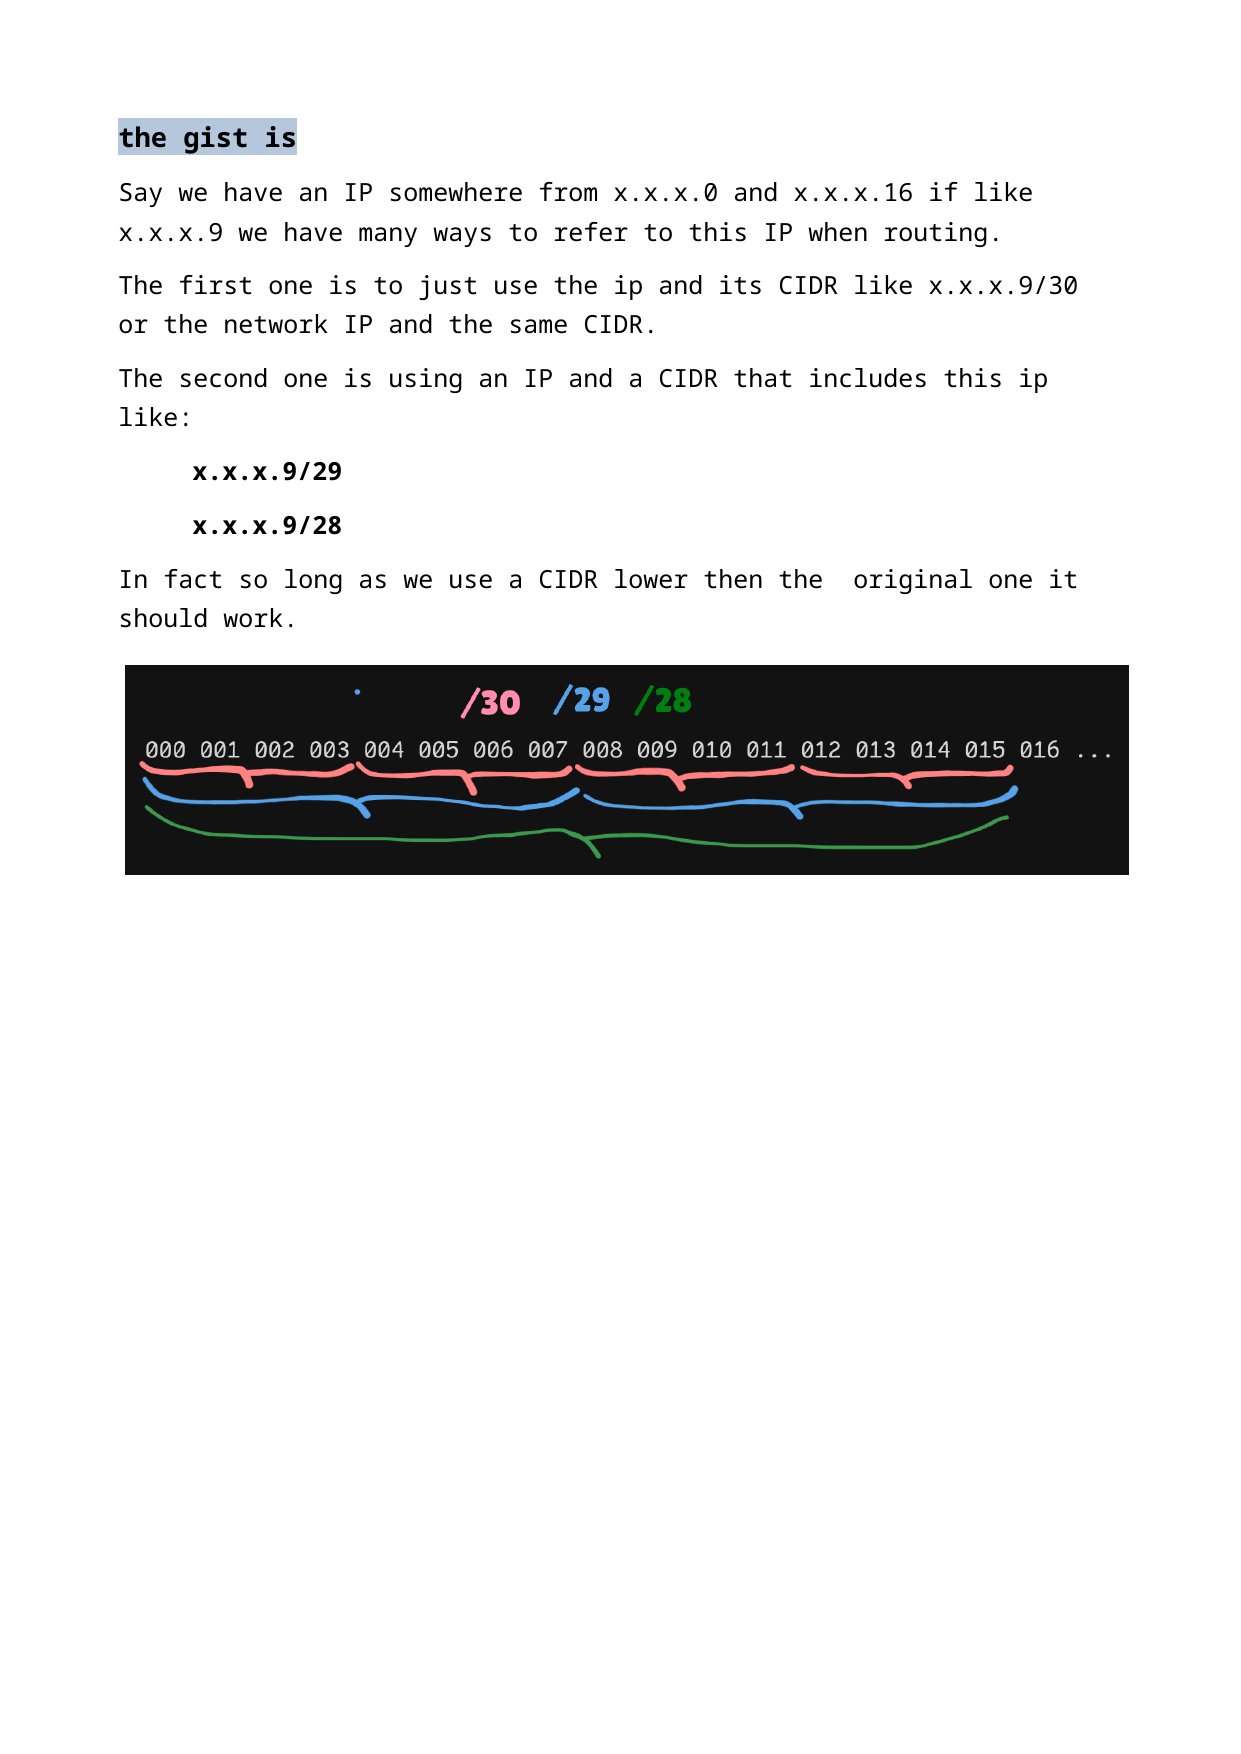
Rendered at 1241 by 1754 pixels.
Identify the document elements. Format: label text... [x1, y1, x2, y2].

picture [125, 665, 1129, 875]
text x.x.x.9/29 [192, 454, 1122, 488]
text Say we have an IP somewhere from x.x.x.0 and x.x.x.16 if like x.x.x.9 we have many ways to refer to this IP when routing. [118, 175, 1122, 248]
text the gist is [118, 118, 1122, 155]
text The first one is to just use the ip and its CIDR like x.x.x.9/30 or the network IP and the same CIDR. [118, 268, 1122, 341]
text The second one is using an IP and a CIDR that includes this ip like: [118, 361, 1122, 434]
text In fact so long as we use a CIDR lower then the original one it should work. [118, 561, 1122, 634]
text x.x.x.9/28 [192, 508, 1122, 542]
